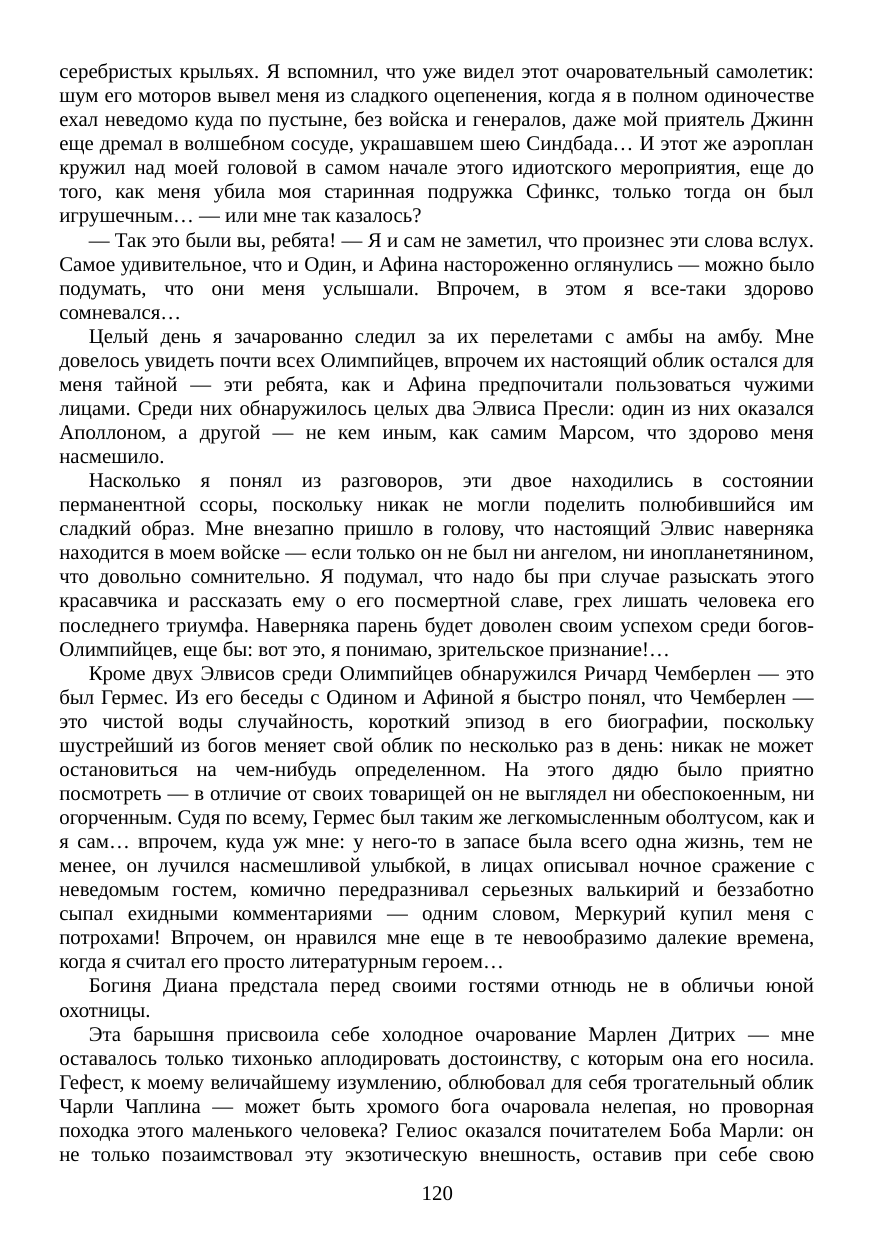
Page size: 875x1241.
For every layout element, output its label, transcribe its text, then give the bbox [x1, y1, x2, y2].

text Кроме двух Элвисов среди Олимпийцев обнаружился Ричард Чемберлен — это был Гермес. Из его беседы с Одином и Афиной я быстро понял, что Чемберлен — это чистой воды случайность, короткий эпизод в его биографии, поскольку шустрейший из богов меняет свой облик по несколько раз в день: никак не может остановиться на чем-нибудь определенном. На этого дядю было приятно посмотреть — в отличие от своих товарищей он не выглядел ни обеспокоенным, ни огорченным. Судя по всему, Гермес был таким же легкомысленным оболтусом, как и я сам… впрочем, куда уж мне: у него-то в запасе была всего одна жизнь, тем не менее, он лучился насмешливой улыбкой, в лицах описывал ночное сражение с неведомым гостем, комично передразнивал серьезных валькирий и беззаботно сыпал ехидными комментариями — одним словом, Меркурий купил меня с потрохами! Впрочем, он нравился мне еще в те невообразимо далекие времена, когда я считал его просто литературным героем… [59, 661, 815, 973]
text Целый день я зачарованно следил за их перелетами с амбы на амбу. Мне довелось увидеть почти всех Олимпийцев, впрочем их настоящий облик остался для меня тайной — эти ребята, как и Афина предпочитали пользоваться чужими лицами. Среди них обнаружилось целых два Элвиса Пресли: один из них оказался Аполлоном, а другой — не кем иным, как самим Марсом, что здорово меня насмешило. [59, 324, 815, 468]
text — Так это были вы, ребята! — Я и сам не заметил, что произнес эти слова вслух. Самое удивительное, что и Один, и Афина настороженно оглянулись — можно было подумать, что они меня услышали. Впрочем, в этом я все-таки здорово сомневался… [59, 227, 815, 324]
text Богиня Диана предстала перед своими гостями отнюдь не в обличьи юной охотницы. [59, 973, 815, 1022]
text серебристых крыльях. Я вспомнил, что уже видел этот очаровательный самолетик: шум его моторов вывел меня из сладкого оцепенения, когда я в полном одиночестве ехал неведомо куда по пустыне, без войска и генералов, даже мой приятель Джинн еще дремал в волшебном сосуде, украшавшем шею Синдбада… И этот же аэроплан кружил над моей головой в самом начале этого идиотского мероприятия, еще до того, как меня убила моя старинная подружка Сфинкс, только тогда он был игрушечным… — или мне так казалось? [59, 59, 815, 227]
text Насколько я понял из разговоров, эти двое находились в состоянии перманентной ссоры, поскольку никак не могли поделить полюбившийся им сладкий образ. Мне внезапно пришло в голову, что настоящий Элвис наверняка находится в моем войске — если только он не был ни ангелом, ни инопланетянином, что довольно сомнительно. Я подумал, что надо бы при случае разыскать этого красавчика и рассказать ему о его посмертной славе, грех лишать человека его последнего триумфа. Наверняка парень будет доволен своим успехом среди богов-Олимпийцев, еще бы: вот это, я понимаю, зрительское признание!… [59, 468, 815, 661]
text Эта барышня присвоила себе холодное очарование Марлен Дитрих — мне оставалось только тихонько аплодировать достоинству, с которым она его носила. Гефест, к моему величайшему изумлению, облюбовал для себя трогательный облик Чарли Чаплина — может быть хромого бога очаровала нелепая, но проворная походка этого маленького человека? Гелиос оказался почитателем Боба Марли: он не только позаимствовал эту экзотическую внешность, оставив при себе свою [59, 1022, 815, 1166]
